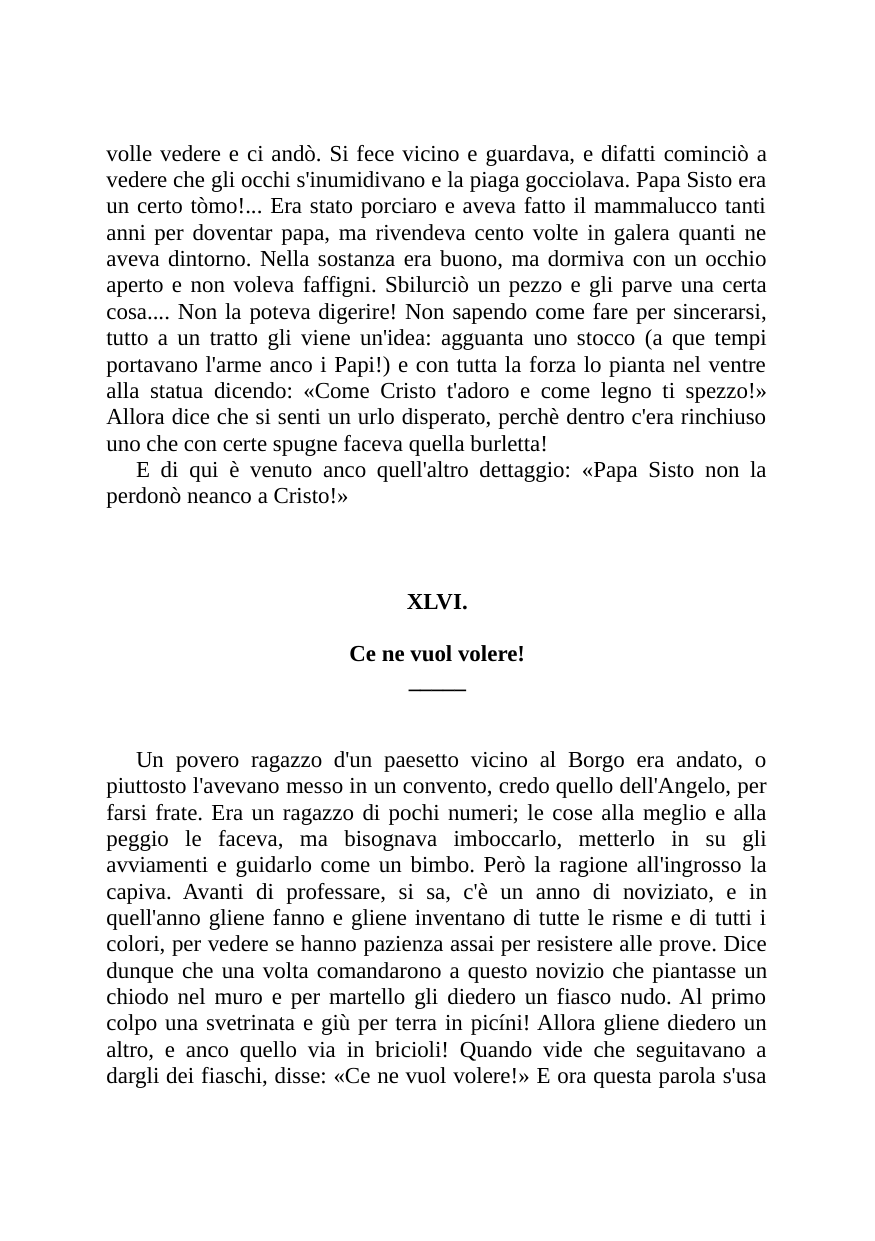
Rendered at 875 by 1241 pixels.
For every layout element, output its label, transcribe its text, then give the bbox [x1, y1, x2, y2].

text Un povero ragazzo d'un paesetto vicino al Borgo era andato, o piuttosto l'avevano messo in un convento, credo quello dell'Angelo, per farsi frate. Era un ragazzo di pochi numeri; le cose alla meglio e alla peggio le faceva, ma bisognava imboccarlo, metterlo in su gli avviamenti e guidarlo come un bimbo. Però la ragione all'ingrosso la capiva. Avanti di professare, si sa, c'è un anno di noviziato, e in quell'anno gliene fanno e gliene inventano di tutte le risme e di tutti i colori, per vedere se hanno pazienza assai per resistere alle prove. Dice dunque che una volta comandarono a questo novizio che piantasse un chiodo nel muro e per martello gli diedero un fiasco nudo. Al primo colpo una svetrinata e giù per terra in picíni! Allora gliene diedero un altro, e anco quello via in bricioli! Quando vide che seguitavano a dargli dei fiaschi, disse: «Ce ne vuol volere!» E ora questa parola s'usa [106, 746, 768, 1088]
text volle vedere e ci andò. Si fece vicino e guardava, e difatti cominciò a vedere che gli occhi s'inumidivano e la piaga gocciolava. Papa Sisto era un certo tòmo!... Era stato porciaro e aveva fatto il mammalucco tanti anni per doventar papa, ma rivendeva cento volte in galera quanti ne aveva dintorno. Nella sostanza era buono, ma dormiva con un occhio aperto e non voleva faffigni. Sbilurciò un pezzo e gli parve una certa cosa.... Non la poteva digerire! Non sapendo come fare per sincerarsi, tutto a un tratto gli viene un'idea: agguanta uno stocco (a que tempi portavano l'arme anco i Papi!) e con tutta la forza lo pianta nel ventre alla statua dicendo: «Come Cristo t'adoro e come legno ti spezzo!» Allora dice che si senti un urlo disperato, perchè dentro c'era rinchiuso uno che con certe spugne faceva quella burletta! [106, 140, 768, 456]
text _____ [106, 667, 768, 693]
text Ce ne vuol volere! [106, 641, 768, 667]
text XLVI. [106, 588, 768, 614]
text E di qui è venuto anco quell'altro dettaggio: «Papa Sisto non la perdonò neanco a Cristo!» [106, 456, 768, 509]
